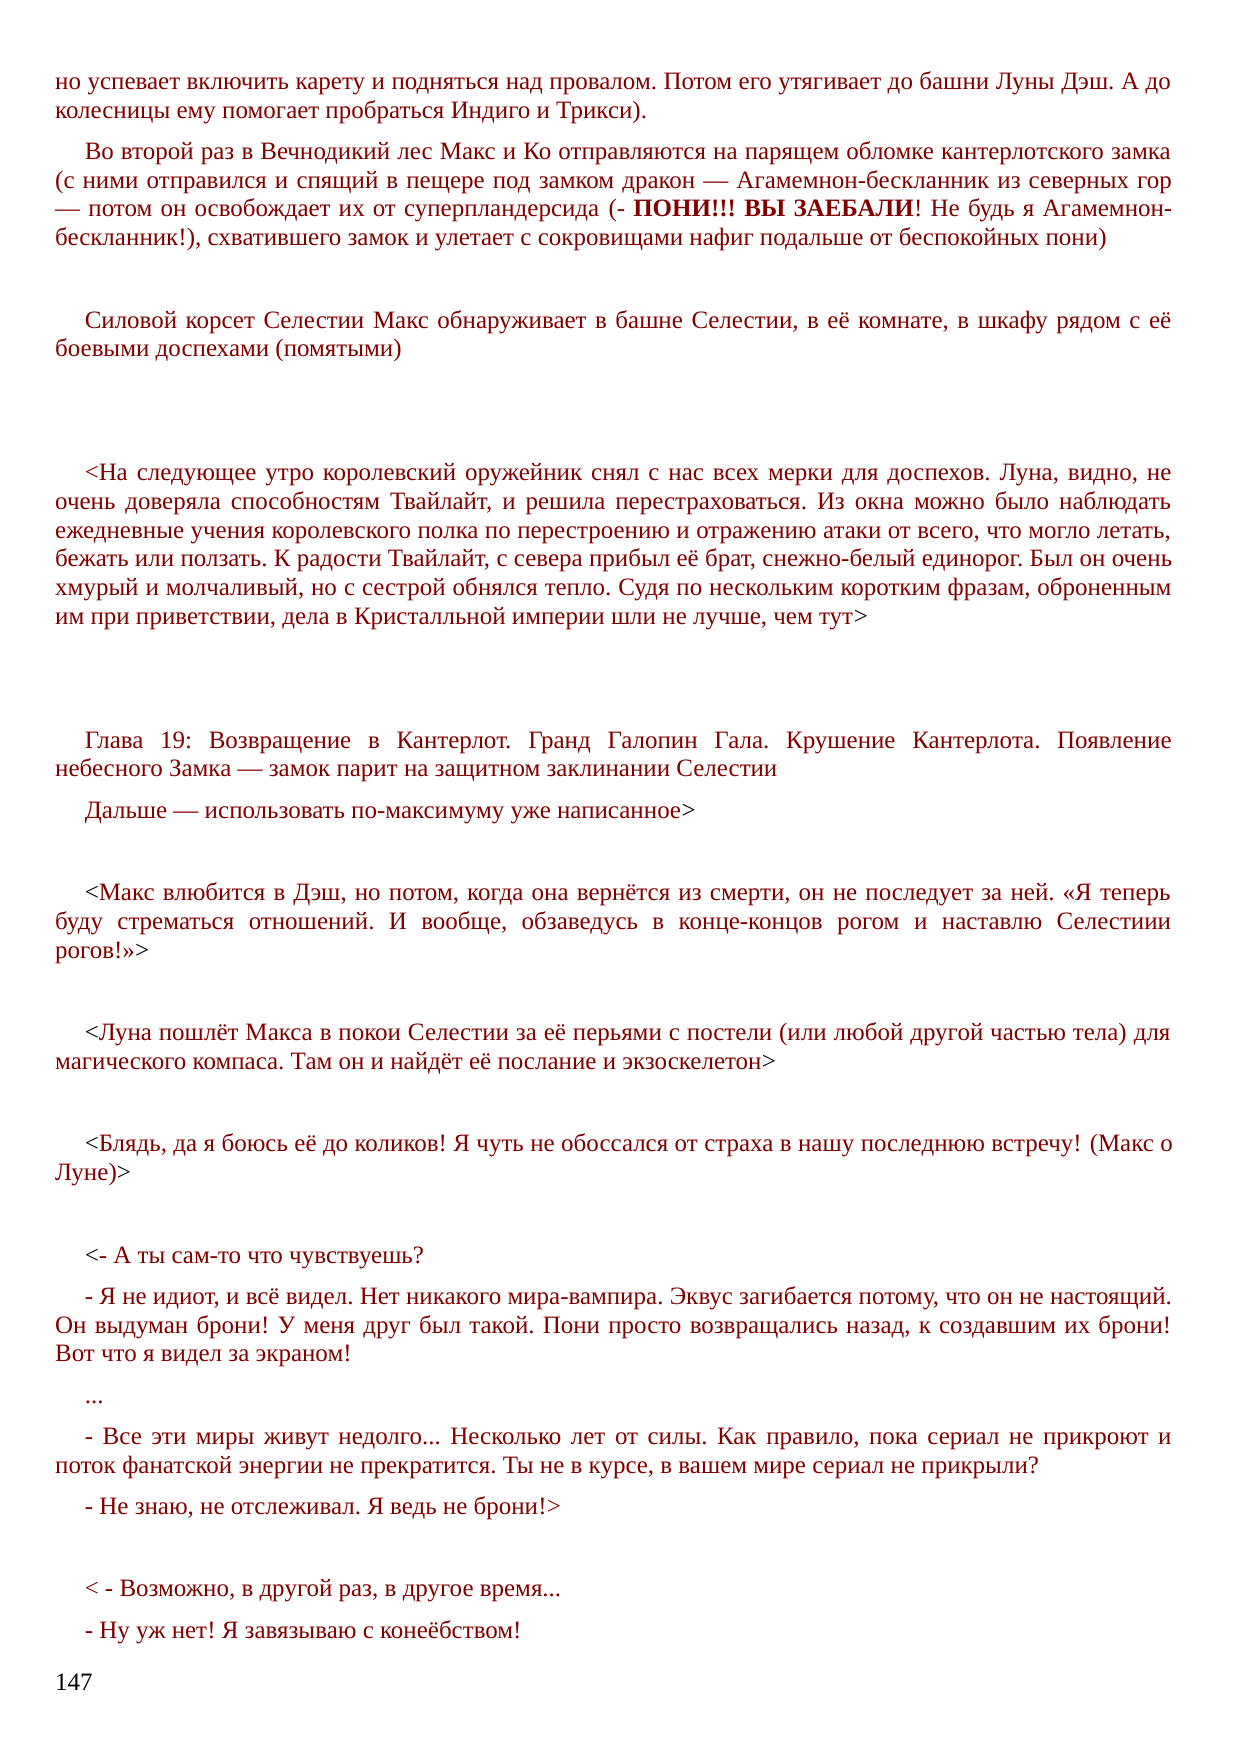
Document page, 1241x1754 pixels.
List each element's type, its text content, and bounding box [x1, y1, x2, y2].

text Глава 19: Возвращение в Кантерлот. Гранд Галопин Гала. Крушение Кантерлота. Появление небесного Замка — замок парит на защитном заклинании Селестии [55, 725, 1173, 782]
text < - Возможно, в другой раз, в другое время... [55, 1573, 1173, 1602]
text ... [55, 1380, 1173, 1408]
text - Ну уж нет! Я завязываю с конеёбством! [55, 1615, 1173, 1643]
text - Я не идиот, и всё видел. Нет никакого мира-вампира. Эквус загибается потому, что он не настоящий. Он выдуман брони! У меня друг был такой. Пони просто возвращались назад, к создавшим их брони! Вот что я видел за экраном! [55, 1281, 1173, 1367]
text <На следующее утро королевский оружейник снял с нас всех мерки для доспехов. Луна, видно, не очень доверяла способностям Твайлайт, и решила перестраховаться. Из окна можно было наблюдать ежедневные учения королевского полка по перестроению и отражению атаки от всего, что могло летать, бежать или ползать. К радости Твайлайт, с севера прибыл её брат, снежно-белый единорог. Был он очень хмурый и молчаливый, но с сестрой обнялся тепло. Судя по нескольким коротким фразам, оброненным им при приветствии, дела в Кристалльной империи шли не лучше, чем тут> [55, 457, 1173, 630]
text Во второй раз в Вечнодикий лес Макс и Ко отправляются на парящем обломке кантерлотского замка (с ними отправился и спящий в пещере под замком дракон — Агамемнон-бескланник из северных гор — потом он освобождает их от суперпландерсида (- ПОНИ!!! ВЫ ЗАЕБАЛИ! Не будь я Агамемнон-бескланник!), схватившего замок и улетает с сокровищами нафиг подальше от беспокойных пони) [55, 136, 1173, 251]
text <- А ты сам-то что чувствуешь? [55, 1240, 1173, 1268]
text но успевает включить карету и подняться над провалом. Потом его утягивает до башни Луны Дэш. А до колесницы ему помогает пробраться Индиго и Трикси). [55, 66, 1173, 123]
text - Не знаю, не отслеживал. Я ведь не брони!> [55, 1491, 1173, 1520]
text <Блядь, да я боюсь её до коликов! Я чуть не обоссался от страха в нашу последнюю встречу! (Макс о Луне)> [55, 1128, 1173, 1186]
text Дальше — использовать по-максимуму уже написанное> [55, 795, 1173, 823]
text <Макс влюбится в Дэш, но потом, когда она вернётся из смерти, он не последует за ней. «Я теперь буду стрематься отношений. И вообще, обзаведусь в конце-концов рогом и наставлю Селестиии рогов!»> [55, 877, 1173, 963]
text <Луна пошлёт Макса в покои Селестии за её перьями с постели (или любой другой частью тела) для магического компаса. Там он и найдёт её послание и экзоскелетон> [55, 1017, 1173, 1075]
text - Все эти миры живут недолго... Несколько лет от силы. Как правило, пока сериал не прикроют и поток фанатской энергии не прекратится. Ты не в курсе, в вашем мире сериал не прикрыли? [55, 1421, 1173, 1478]
text Силовой корсет Селестии Макс обнаруживает в башне Селестии, в её комнате, в шкафу рядом с её боевыми доспехами (помятыми) [55, 305, 1173, 362]
